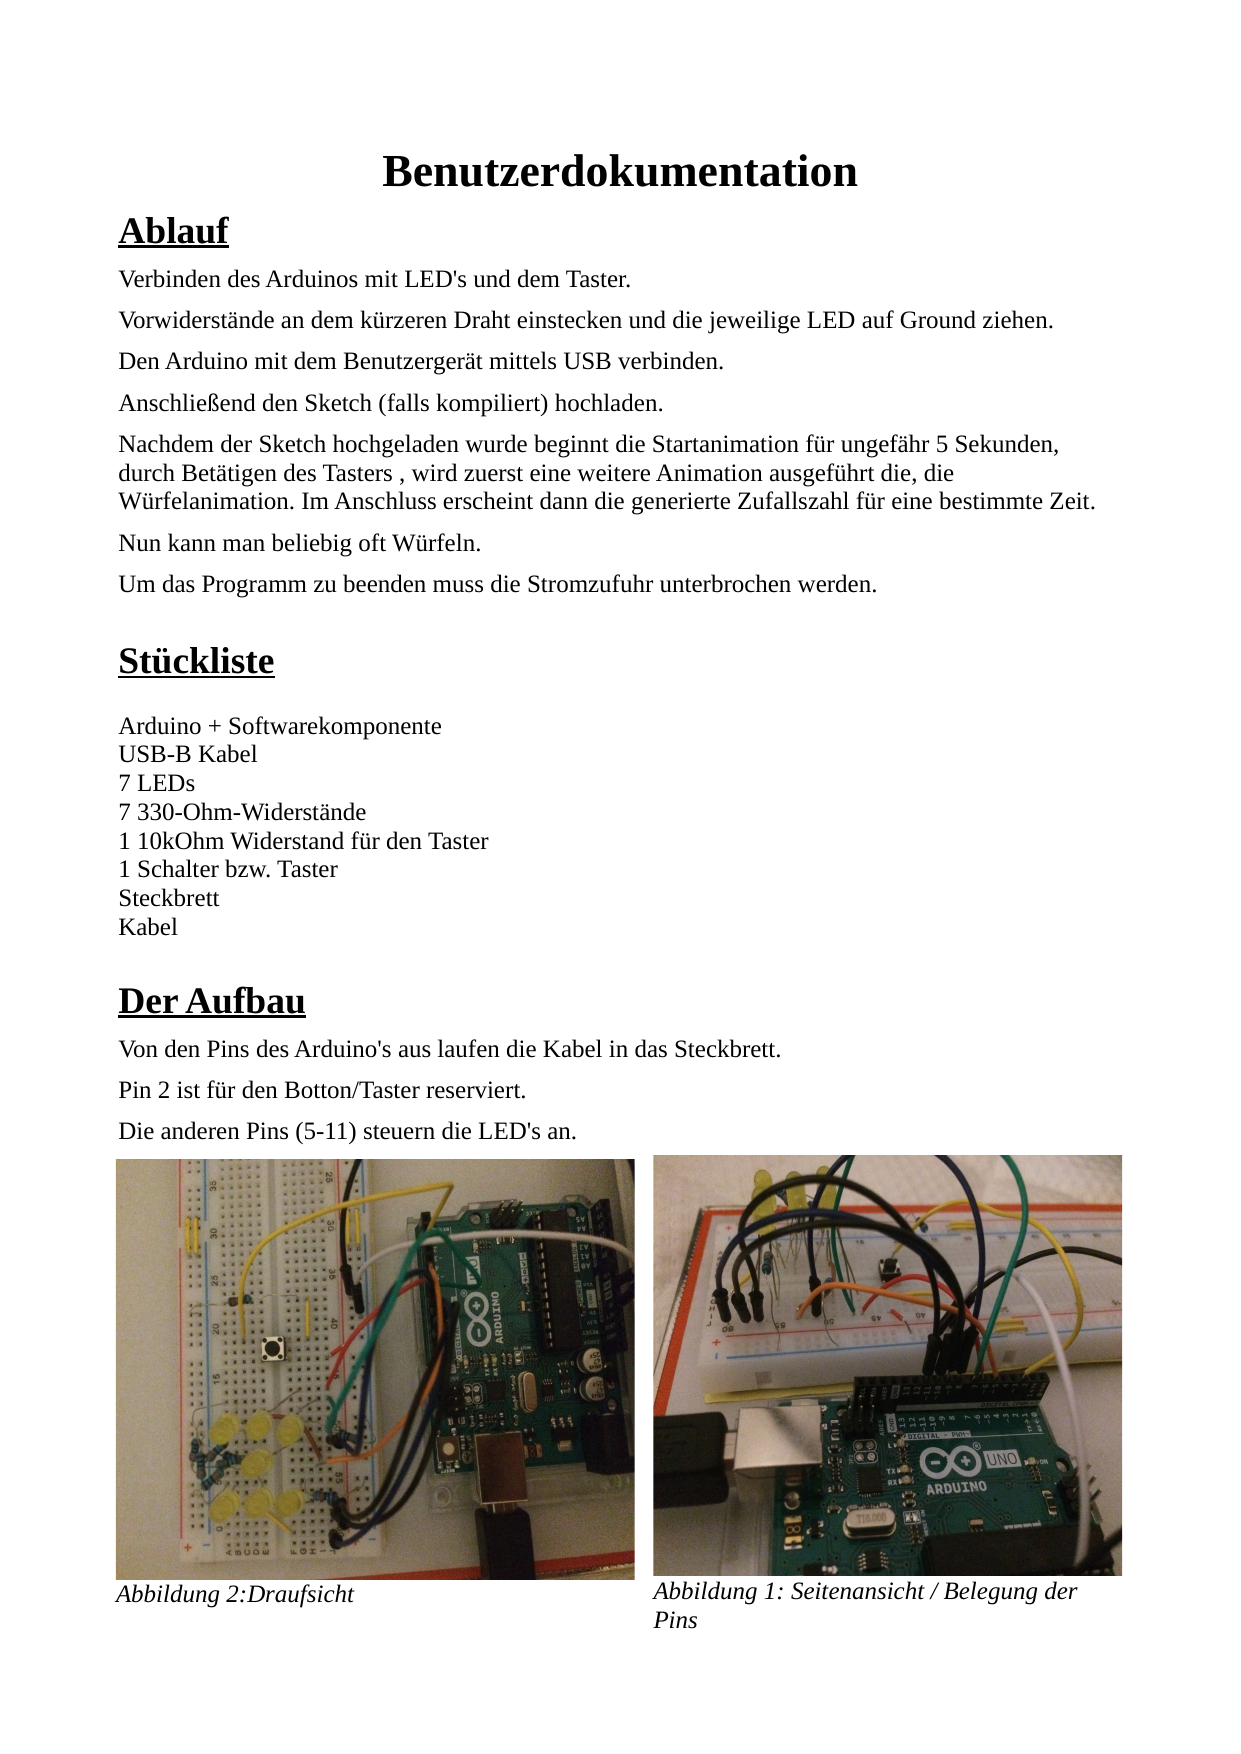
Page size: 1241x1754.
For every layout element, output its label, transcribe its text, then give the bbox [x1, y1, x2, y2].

text Abbildung 2:Draufsicht [116, 1580, 634, 1608]
text 7 330-Ohm-Widerstände [118, 797, 1122, 826]
text Abbildung 1: Seitenansicht / Belegung der Pins [653, 1576, 1122, 1633]
text Ablauf [118, 208, 1122, 251]
text USB-B Kabel [118, 739, 1122, 768]
text Nun kann man beliebig oft Würfeln. [118, 528, 1122, 556]
text Anschließend den Sketch (falls kompiliert) hochladen. [118, 388, 1122, 416]
picture [115, 1159, 635, 1580]
text Um das Programm zu beenden muss die Stromzufuhr unterbrochen werden. [118, 569, 1122, 598]
text Die anderen Pins (5-11) steuern die LED's an. [118, 1116, 1122, 1145]
text Pin 2 ist für den Botton/Taster reserviert. [118, 1075, 1122, 1104]
subtitle Stückliste [118, 639, 1122, 682]
text Steckbrett [118, 883, 1122, 912]
text Kabel [118, 912, 1122, 941]
subtitle Der Aufbau [118, 978, 1122, 1021]
text Verbinden des Arduinos mit LED's und dem Taster. [118, 264, 1122, 293]
text 1 Schalter bzw. Taster [118, 854, 1122, 883]
text Von den Pins des Arduino's aus laufen die Kabel in das Steckbrett. [118, 1034, 1122, 1063]
text 1 10kOhm Widerstand für den Taster [118, 826, 1122, 854]
text Nachdem der Sketch hochgeladen wurde beginnt die Startanimation für ungefähr 5 Sekunden, durch Betätigen des Tasters , wird zuerst eine weitere Animation ausgeführt die, die Würfelanimation. Im Anschluss erscheint dann die generierte Zufallszahl für eine bestimmte Zeit. [118, 429, 1122, 515]
text Arduino + Softwarekomponente [118, 711, 1122, 739]
subtitle Benutzerdokumentation [118, 143, 1122, 196]
text Vorwiderstände an dem kürzeren Draht einstecken und die jeweilige LED auf Ground ziehen. [118, 305, 1122, 334]
text 7 LEDs [118, 768, 1122, 797]
text Den Arduino mit dem Benutzergerät mittels USB verbinden. [118, 346, 1122, 375]
picture [653, 1155, 1123, 1576]
